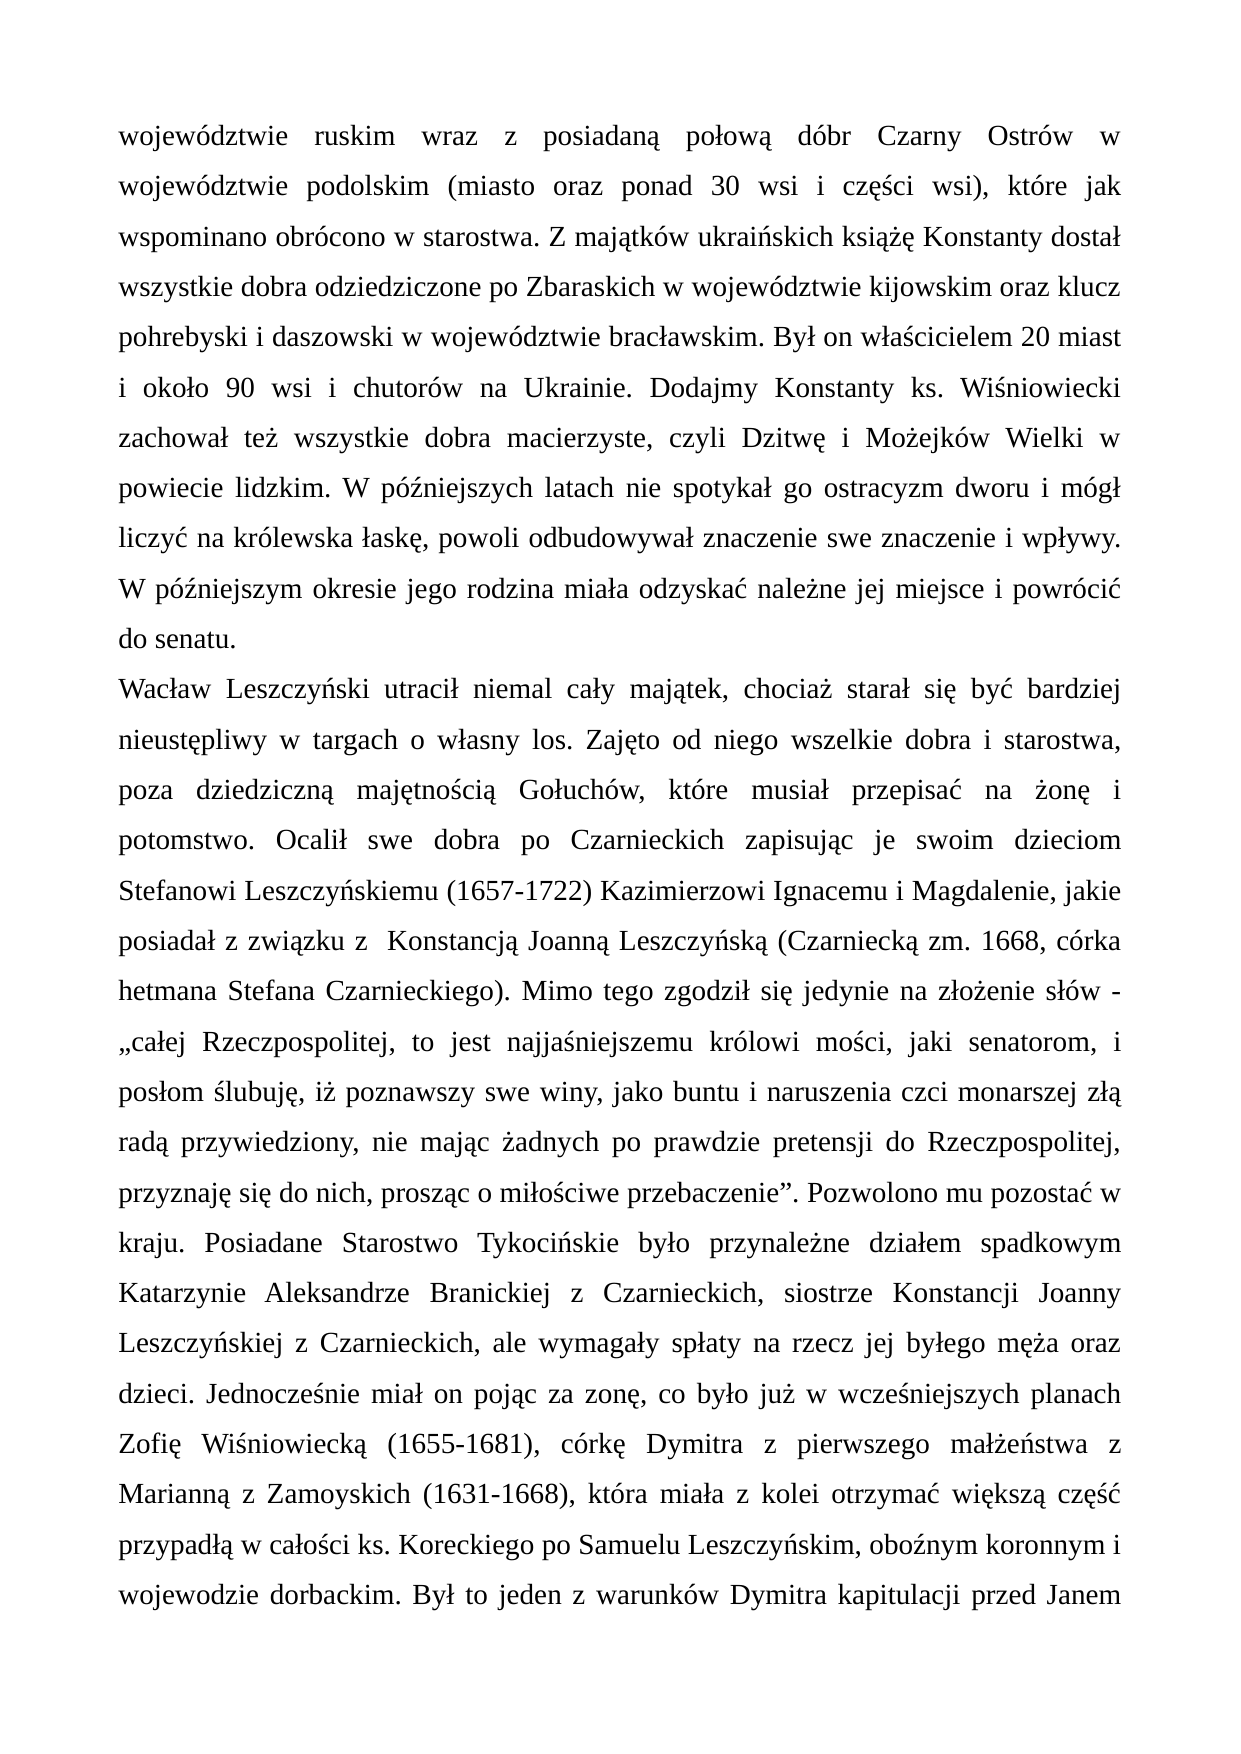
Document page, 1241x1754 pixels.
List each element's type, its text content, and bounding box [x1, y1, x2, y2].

text Wacław Leszczyński utracił niemal cały majątek, chociaż starał się być bardziej nieustępliwy w targach o własny los. Zajęto od niego wszelkie dobra i starostwa, poza dziedziczną majętnością Gołuchów, które musiał przepisać na żonę i potomstwo. Ocalił swe dobra po Czarnieckich zapisując je swoim dzieciom Stefanowi Leszczyńskiemu (1657-1722) Kazimierzowi Ignacemu i Magdalenie, jakie posiadał z związku z Konstancją Joanną Leszczyńską (Czarniecką zm. 1668, córka hetmana Stefana Czarnieckiego). Mimo tego zgodził się jedynie na złożenie słów - „całej Rzeczpospolitej, to jest najjaśniejszemu królowi mości, jaki senatorom, i posłom ślubuję, iż poznawszy swe winy, jako buntu i naruszenia czci monarszej złą radą przywiedziony, nie mając żadnych po prawdzie pretensji do Rzeczpospolitej, przyznaję się do nich, prosząc o miłościwe przebaczenie”. Pozwolono mu pozostać w kraju. Posiadane Starostwo Tykocińskie było przynależne działem spadkowym Katarzynie Aleksandrze Branickiej z Czarnieckich, siostrze Konstancji Joanny Leszczyńskiej z Czarnieckich, ale wymagały spłaty na rzecz jej byłego męża oraz dzieci. Jednocześnie miał on pojąc za zonę, co było już w wcześniejszych planach Zofię Wiśniowiecką (1655-1681), córkę Dymitra z pierwszego małżeństwa z Marianną z Zamoyskich (1631-1668), która miała z kolei otrzymać większą część przypadłą w całości ks. Koreckiego po Samuelu Leszczyńskim, oboźnym koronnym i wojewodzie dorbackim. Był to jeden z warunków Dymitra kapitulacji przed Janem [118, 672, 1122, 1611]
text województwie ruskim wraz z posiadaną połową dóbr Czarny Ostrów w województwie podolskim (miasto oraz ponad 30 wsi i części wsi), które jak wspominano obrócono w starostwa. Z majątków ukraińskich książę Konstanty dostał wszystkie dobra odziedziczone po Zbaraskich w województwie kijowskim oraz klucz pohrebyski i daszowski w województwie bracławskim. Był on właścicielem 20 miast i około 90 wsi i chutorów na Ukrainie. Dodajmy Konstanty ks. Wiśniowiecki zachował też wszystkie dobra macierzyste, czyli Dzitwę i Możejków Wielki w powiecie lidzkim. W późniejszych latach nie spotykał go ostracyzm dworu i mógł liczyć na królewska łaskę, powoli odbudowywał znaczenie swe znaczenie i wpływy. W późniejszym okresie jego rodzina miała odzyskać należne jej miejsce i powrócić do senatu. [118, 118, 1122, 655]
